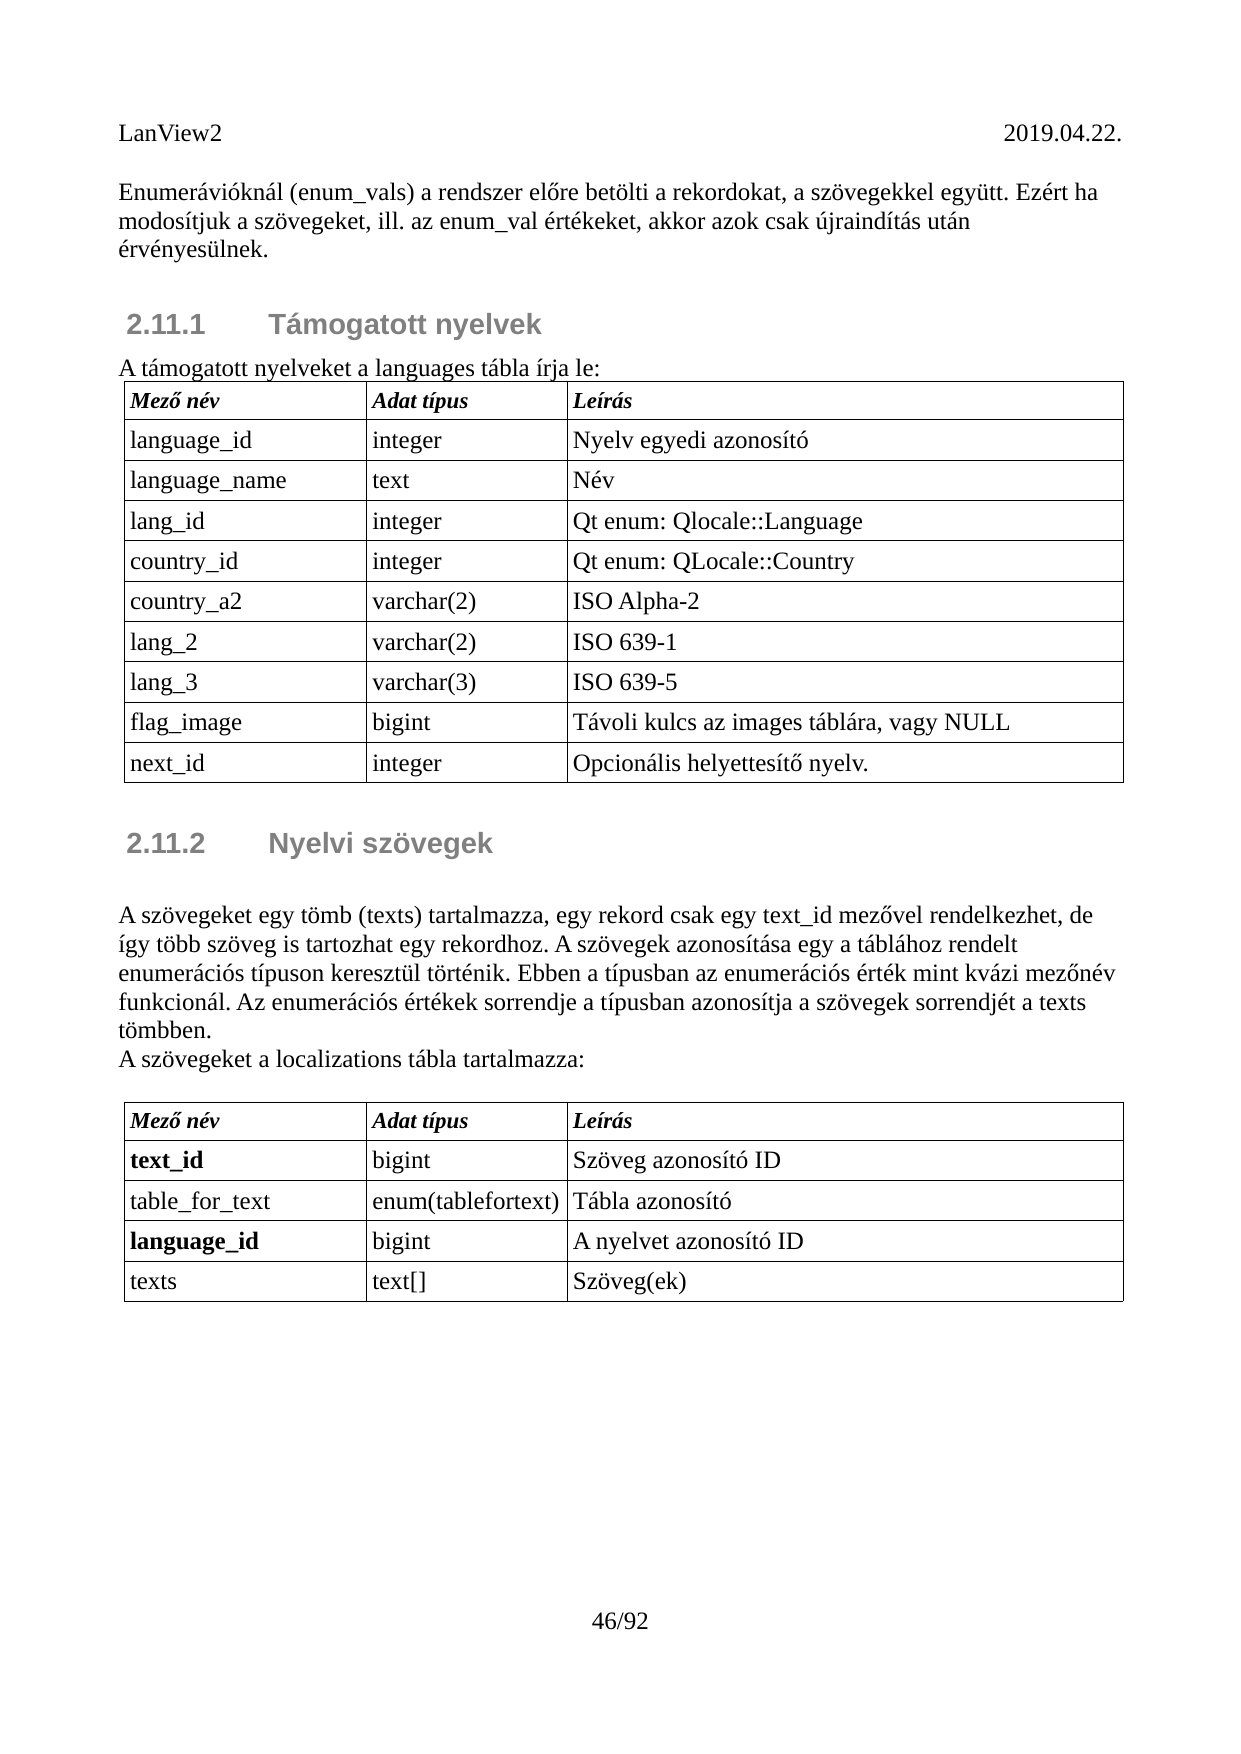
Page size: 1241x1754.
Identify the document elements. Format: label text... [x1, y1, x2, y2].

table_cell bigint [367, 703, 567, 742]
table_header Mező név [125, 1103, 366, 1139]
table_header Adat típus [367, 382, 567, 419]
table_cell text_id [125, 1141, 366, 1180]
table_cell lang_id [125, 501, 366, 540]
text A szövegeket egy tömb (texts) tartalmazza, egy rekord csak egy text_id mezővel rendelkezhet, de így több szöveg is tartozhat egy rekordhoz. A szövegek azonosítása egy a táblához rendelt enumerációs típuson keresztül történik. Ebben a típusban az enumerációs érték mint kvázi mezőnév funkcionál. Az enumerációs értékek sorrendje a típusban azonosítja a szövegek sorrendjét a texts tömbben. [118, 900, 1122, 1044]
table_cell country_id [125, 541, 366, 581]
subtitle Támogatott nyelvek [118, 307, 1122, 340]
table_cell flag_image [125, 703, 366, 742]
table_cell table_for_text [125, 1181, 366, 1220]
table_cell integer [367, 501, 567, 540]
text A szövegeket a localizations tábla tartalmazza: [118, 1044, 1122, 1073]
table_cell lang_2 [125, 622, 366, 661]
table_cell lang_3 [125, 662, 366, 702]
table_cell Név [568, 461, 1123, 500]
table_cell Nyelv egyedi azonosító [568, 420, 1123, 460]
table_cell Távoli kulcs az images táblára, vagy NULL [568, 703, 1123, 742]
table_cell varchar(3) [367, 662, 567, 702]
table_header Leírás [568, 1103, 1123, 1139]
table_cell ISO Alpha-2 [568, 582, 1123, 621]
table_cell integer [367, 541, 567, 581]
text A támogatott nyelveket a languages tábla írja le: [118, 353, 1122, 381]
table_cell varchar(2) [367, 622, 567, 661]
table_header Adat típus [367, 1103, 567, 1139]
table_cell text [367, 461, 567, 500]
table_cell Qt enum: QLocale::Country [568, 541, 1123, 581]
table_cell text[] [367, 1262, 567, 1301]
table_cell varchar(2) [367, 582, 567, 621]
table_cell enum(tablefortext) [367, 1181, 567, 1220]
table_cell language_id [125, 420, 366, 460]
table_cell integer [367, 420, 567, 460]
table_cell language_id [125, 1221, 366, 1261]
table_cell ISO 639-5 [568, 662, 1123, 702]
table_cell country_a2 [125, 582, 366, 621]
table_cell Tábla azonosító [568, 1181, 1123, 1220]
subtitle Nyelvi szövegek [118, 826, 1122, 859]
table_header Mező név [125, 382, 366, 419]
table_header Leírás [568, 382, 1123, 419]
table_cell Qt enum: Qlocale::Language [568, 501, 1123, 540]
table_cell Szöveg(ek) [568, 1262, 1123, 1301]
text Enumerávióknál (enum_vals) a rendszer előre betölti a rekordokat, a szövegekkel együtt. Ezért ha modosítjuk a szövegeket, ill. az enum_val értékeket, akkor azok csak újraindítás után érvényesülnek. [118, 177, 1122, 263]
table_cell A nyelvet azonosító ID [568, 1221, 1123, 1261]
table_cell Szöveg azonosító ID [568, 1141, 1123, 1180]
table_cell language_name [125, 461, 366, 500]
table_cell bigint [367, 1221, 567, 1261]
table_cell Opcionális helyettesítő nyelv. [568, 743, 1123, 782]
table_cell ISO 639-1 [568, 622, 1123, 661]
table_cell bigint [367, 1141, 567, 1180]
table_cell next_id [125, 743, 366, 782]
table_cell texts [125, 1262, 366, 1301]
table_cell integer [367, 743, 567, 782]
